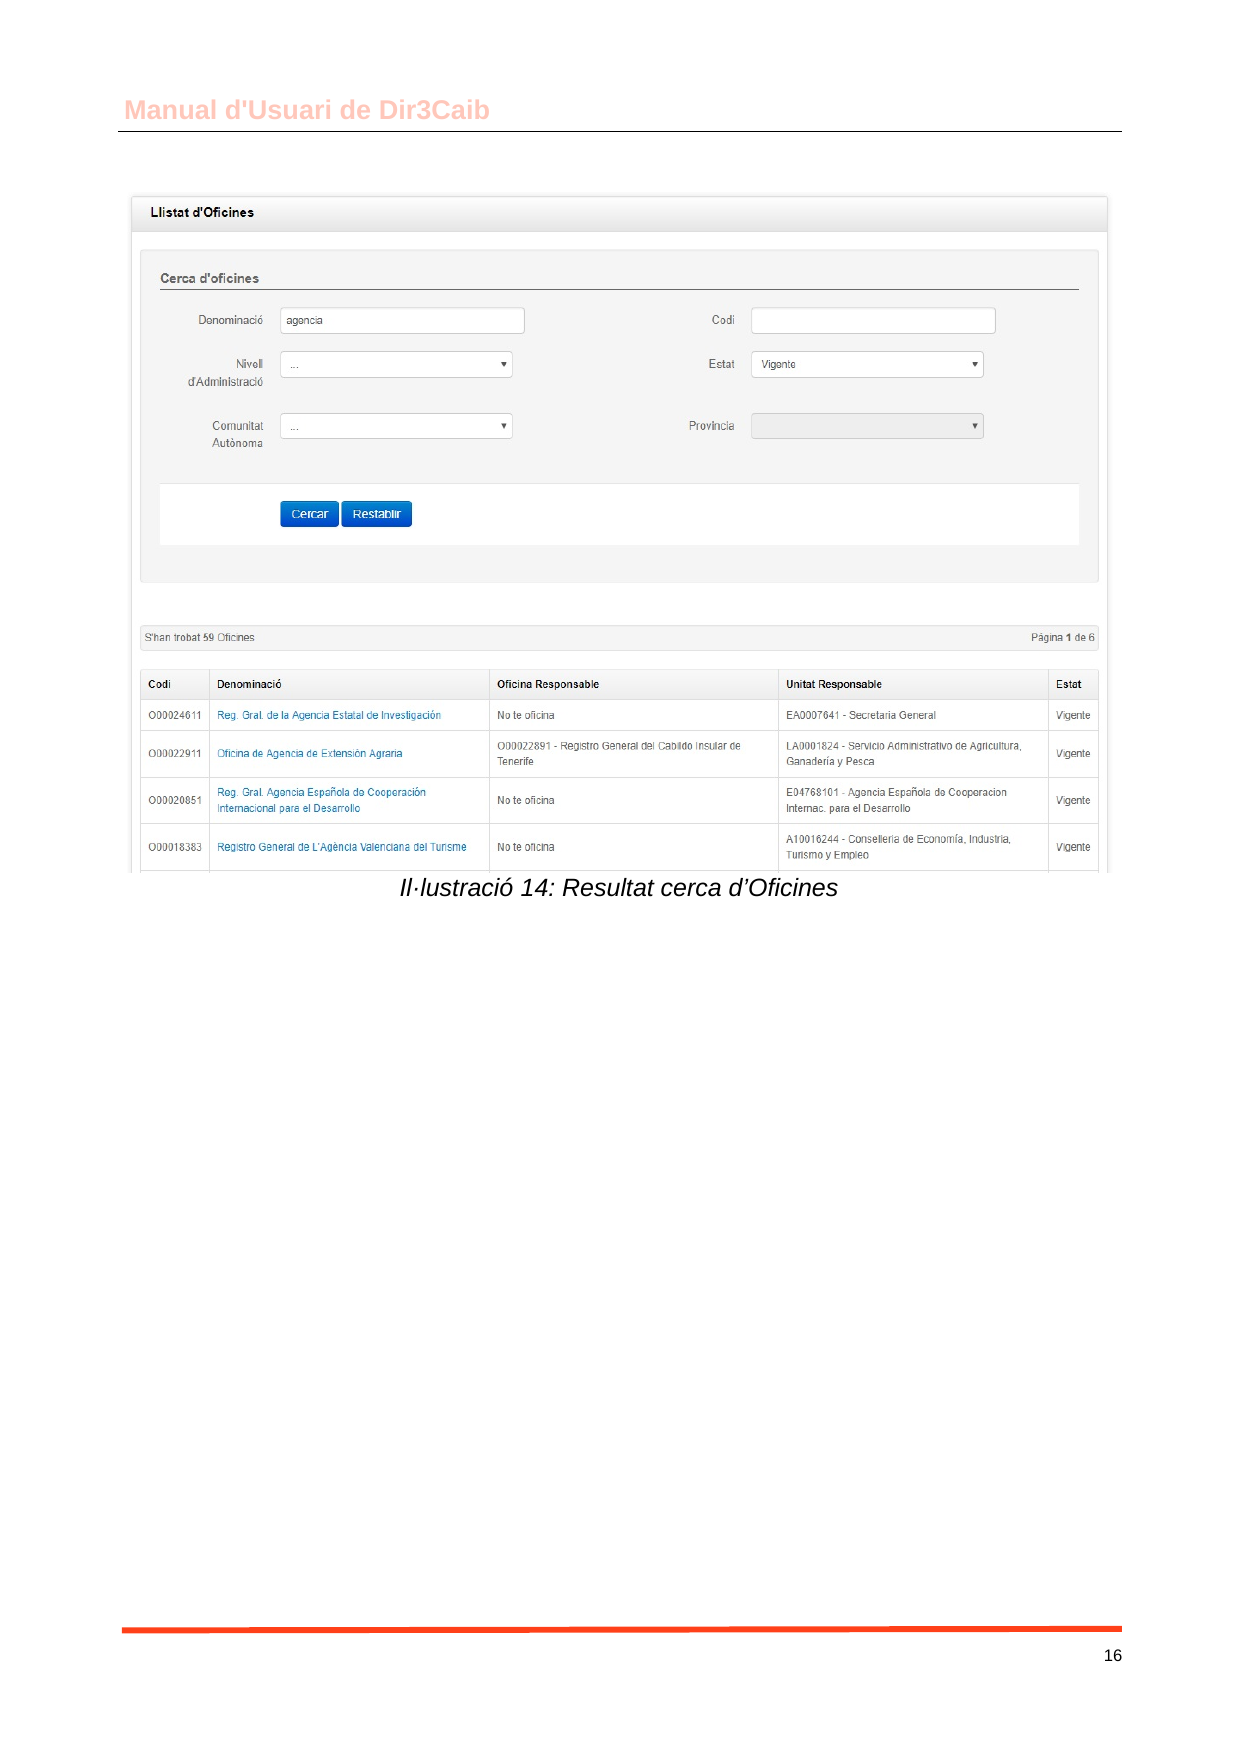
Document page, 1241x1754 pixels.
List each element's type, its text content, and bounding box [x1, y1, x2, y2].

picture [127, 192, 1113, 873]
text Il·lustració 14: Resultat cerca d’Oficines [118, 873, 1122, 902]
